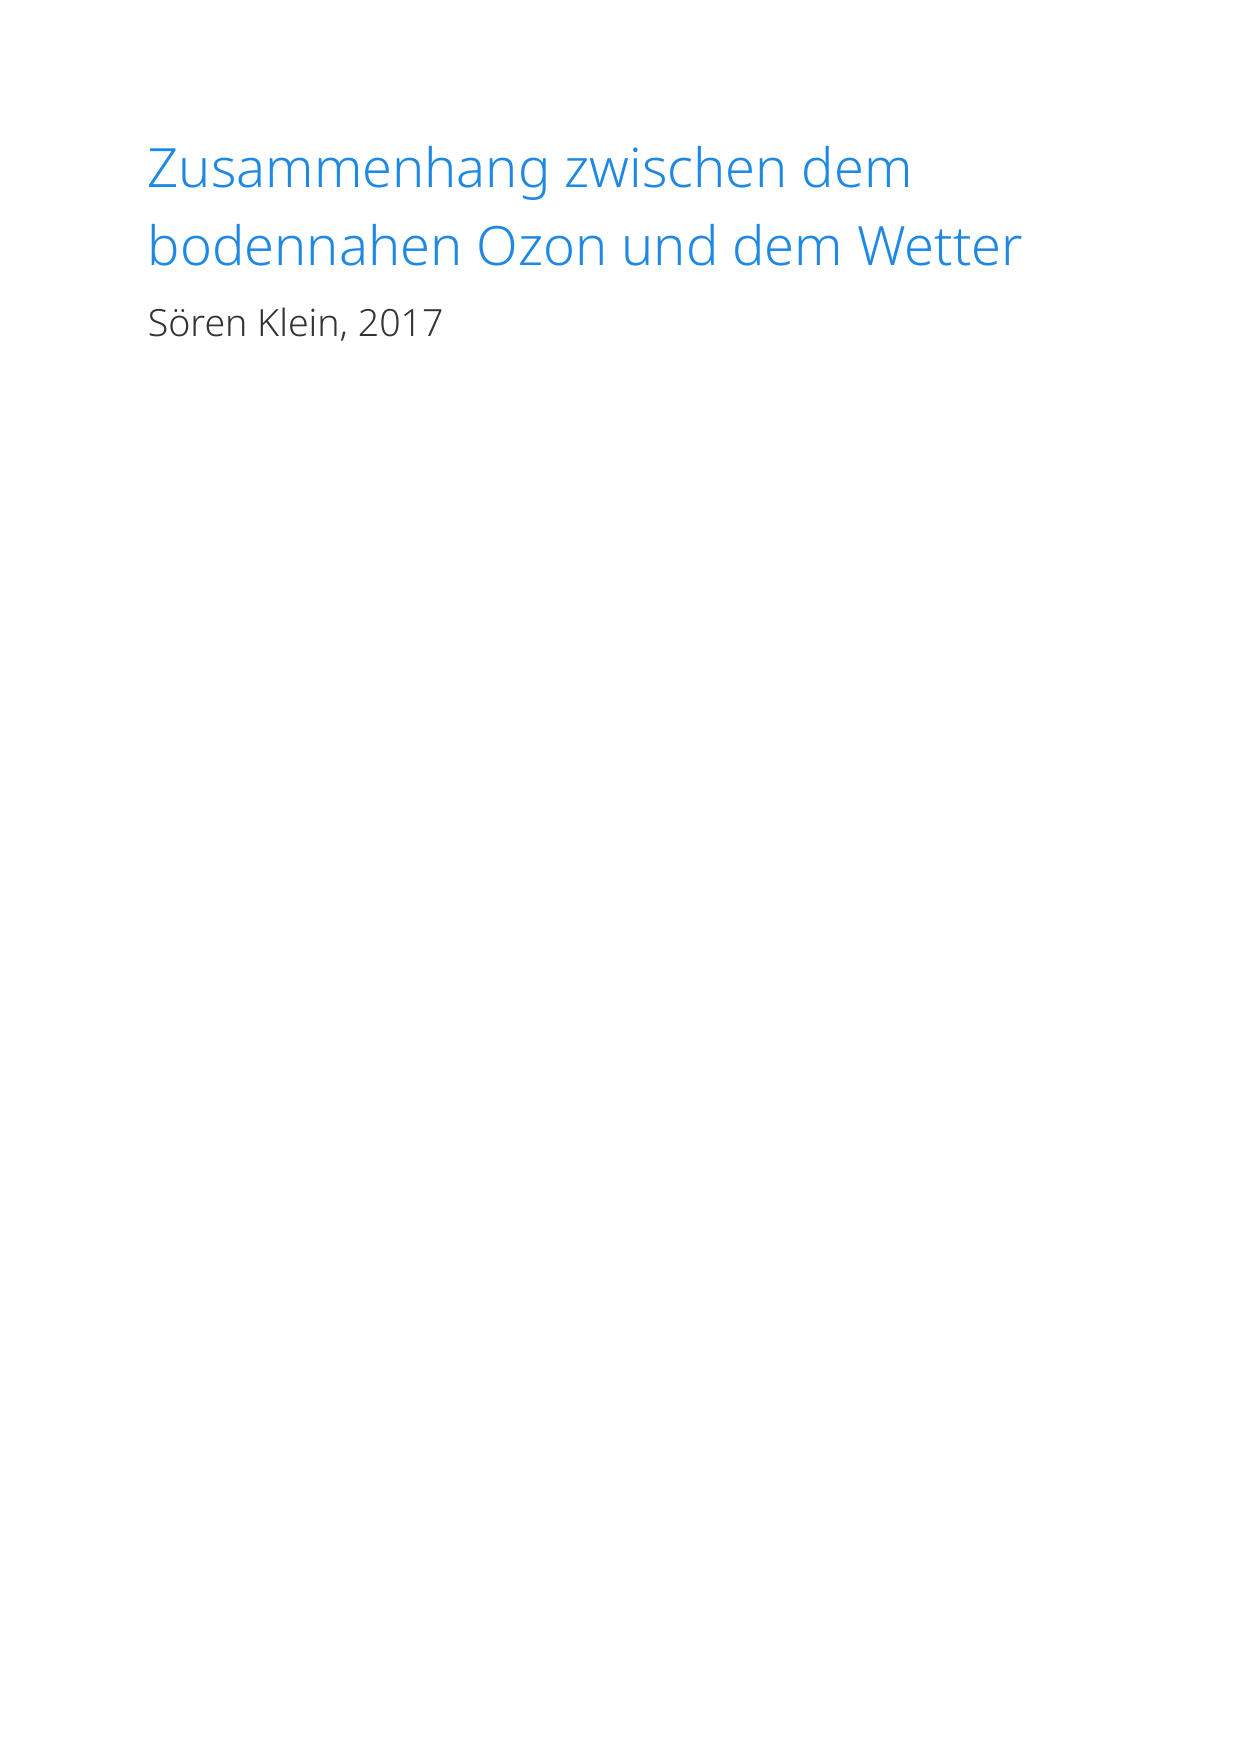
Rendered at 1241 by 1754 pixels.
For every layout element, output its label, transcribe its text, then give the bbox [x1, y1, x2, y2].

subtitle Sören Klein, 2017 [148, 296, 1093, 347]
title Zusammenhang zwischen dem bodennahen Ozon und dem Wetter [148, 130, 1093, 281]
